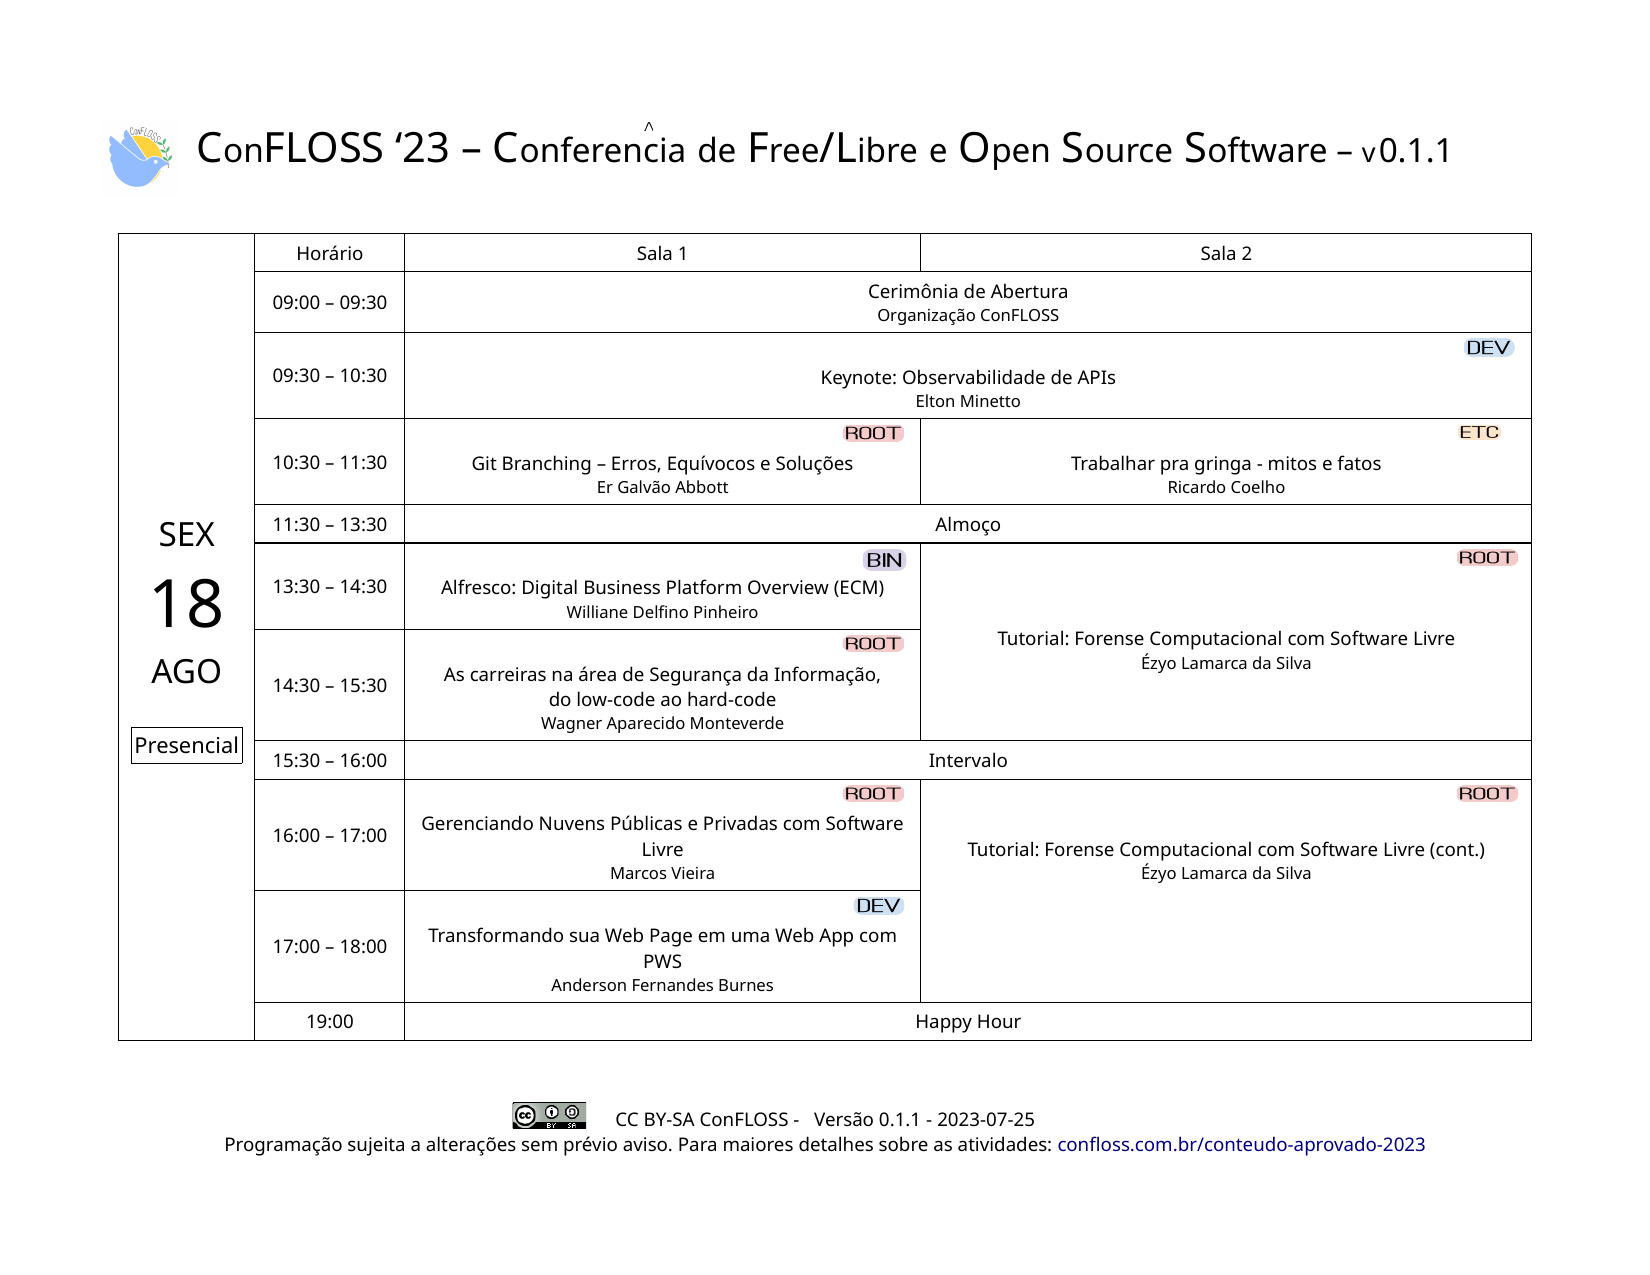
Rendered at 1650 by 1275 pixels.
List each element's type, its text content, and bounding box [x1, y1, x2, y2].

table_cell 10:30 – 11:30 [255, 419, 404, 504]
picture [644, 122, 654, 131]
table_cell 15:30 – 16:00 [255, 741, 404, 778]
table_cell Keynote: Observabilidade de APIs Elton Minetto [405, 333, 1531, 418]
table_header Horário [255, 234, 404, 271]
picture [842, 635, 904, 652]
picture [512, 1102, 587, 1129]
picture [853, 897, 905, 915]
picture [1463, 338, 1515, 357]
picture [842, 425, 904, 442]
table_cell 16:00 – 17:00 [255, 780, 404, 890]
picture [1457, 425, 1502, 440]
table_cell Git Branching – Erros, Equívocos e Soluções Er Galvão Abbott [405, 419, 920, 504]
table_cell 13:30 – 14:30 [255, 544, 404, 629]
picture [862, 549, 907, 571]
table_cell 11:30 – 13:30 [255, 505, 404, 542]
table_cell 19:00 [255, 1003, 404, 1040]
table_cell Tutorial: Forense Computacional com Software Livre (cont.) Ézyo Lamarca da Silva [921, 780, 1531, 1002]
table_cell Intervalo [405, 741, 1531, 778]
table_cell Trabalhar pra gringa - mitos e fatos Ricardo Coelho [921, 419, 1531, 504]
table_cell Transformando sua Web Page em uma Web App com PWS Anderson Fernandes Burnes [405, 891, 920, 1002]
table_cell Gerenciando Nuvens Públicas e Privadas com Software Livre Marcos Vieira [405, 780, 920, 890]
table_cell Alfresco: Digital Business Platform Overview (ECM) Williane Delfino Pinheiro [405, 544, 920, 629]
table_cell 17:00 – 18:00 [255, 891, 404, 1002]
table_cell 14:30 – 15:30 [255, 630, 404, 740]
picture [1457, 785, 1519, 802]
table_header Sala 1 [405, 234, 920, 271]
table_header SEX 18 AGO Presencial [119, 234, 254, 1040]
picture [842, 785, 904, 802]
table_cell 09:30 – 10:30 [255, 333, 404, 418]
table_cell 09:00 – 09:30 [255, 272, 404, 332]
table_cell As carreiras na área de Segurança da Informação, do low-code ao hard-code Wagner Aparecido Monteverde [405, 630, 920, 740]
table_cell Cerimônia de Abertura Organização ConFLOSS [405, 272, 1531, 332]
table_cell Happy Hour [405, 1003, 1531, 1040]
table_header Sala 2 [921, 234, 1531, 271]
table_cell Tutorial: Forense Computacional com Software Livre Ézyo Lamarca da Silva [921, 544, 1531, 740]
picture [1457, 549, 1519, 566]
table_cell Almoço [405, 505, 1531, 542]
